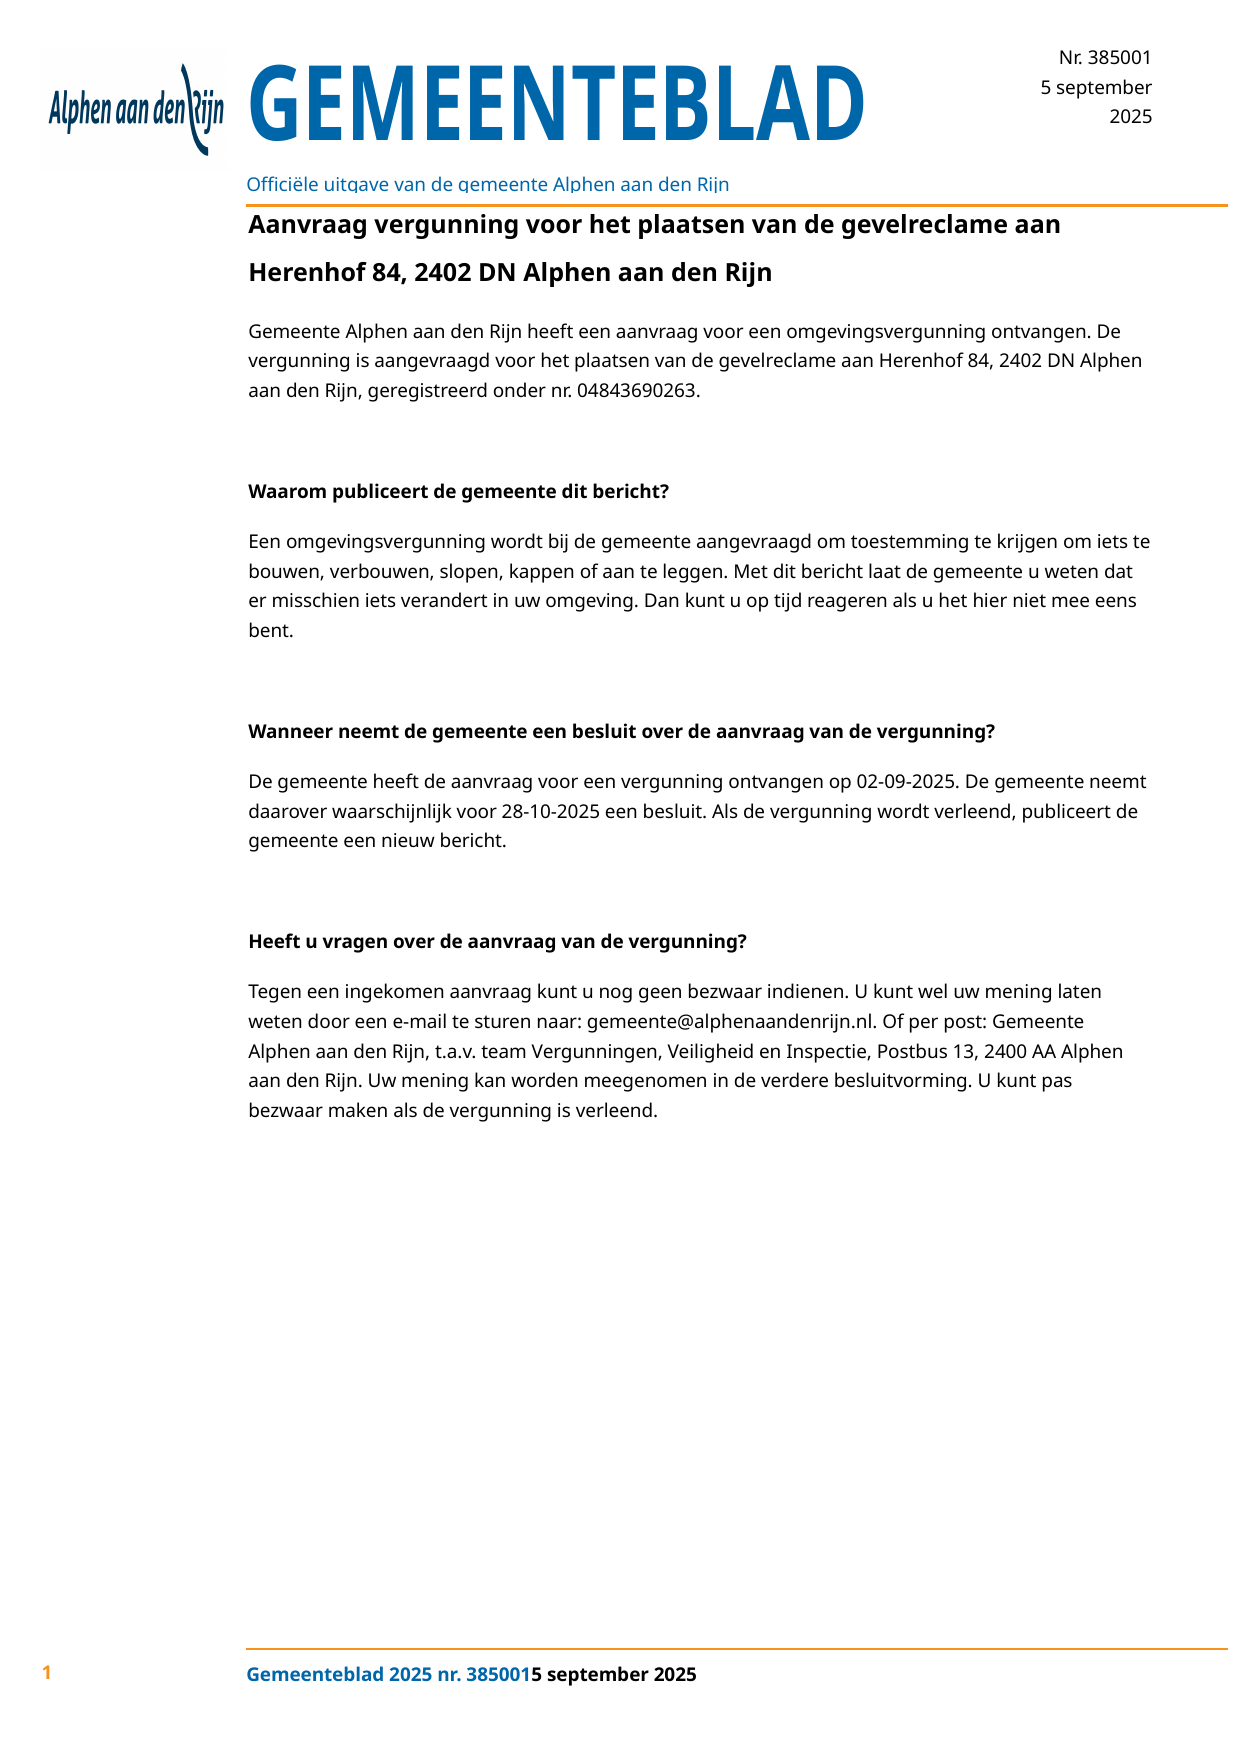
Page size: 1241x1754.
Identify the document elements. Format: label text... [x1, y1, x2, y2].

text Waarom publiceert de gemeente dit bericht? [248, 478, 1152, 504]
text Heeft u vragen over de aanvraag van de vergunning? [248, 928, 1152, 954]
text Een omgevingsvergunning wordt bij de gemeente aangevraagd om toestemming te krijgen om iets te bouwen, verbouwen, slopen, kappen of aan te leggen. Met dit bericht laat de gemeente u weten dat er misschien iets verandert in uw omgeving. Dan kunt u op tijd reageren als u het hier niet mee eens bent. [248, 528, 1152, 643]
text Aanvraag vergunning voor het plaatsen van de gevelreclame aan Herenhof 84, 2402 DN Alphen aan den Rijn [248, 207, 1152, 288]
text Tegen een ingekomen aanvraag kunt u nog geen bezwaar indienen. U kunt wel uw mening laten weten door een e-mail te sturen naar: gemeente@alphenaandenrijn.nl. Of per post: Gemeente Alphen aan den Rijn, t.a.v. team Vergunningen, Veiligheid en Inspectie, Postbus 13, 2400 AA Alphen aan den Rijn. Uw mening kan worden meegenomen in de verdere besluitvorming. U kunt pas bezwaar maken als de vergunning is verleend. [248, 979, 1152, 1123]
text Wanneer neemt de gemeente een besluit over de aanvraag van de vergunning? [248, 718, 1152, 744]
text Gemeente Alphen aan den Rijn heeft een aanvraag voor een omgevingsvergunning ontvangen. De vergunning is aangevraagd voor het plaatsen van de gevelreclame aan Herenhof 84, 2402 DN Alphen aan den Rijn, geregistreerd onder nr. 04843690263. [248, 318, 1152, 403]
text De gemeente heeft de aanvraag voor een vergunning ontvangen op 02-09-2025. De gemeente neemt daarover waarschijnlijk voor 28-10-2025 een besluit. Als de vergunning wordt verleend, publiceert de gemeente een nieuw bericht. [248, 768, 1152, 853]
picture [41, 47, 231, 172]
